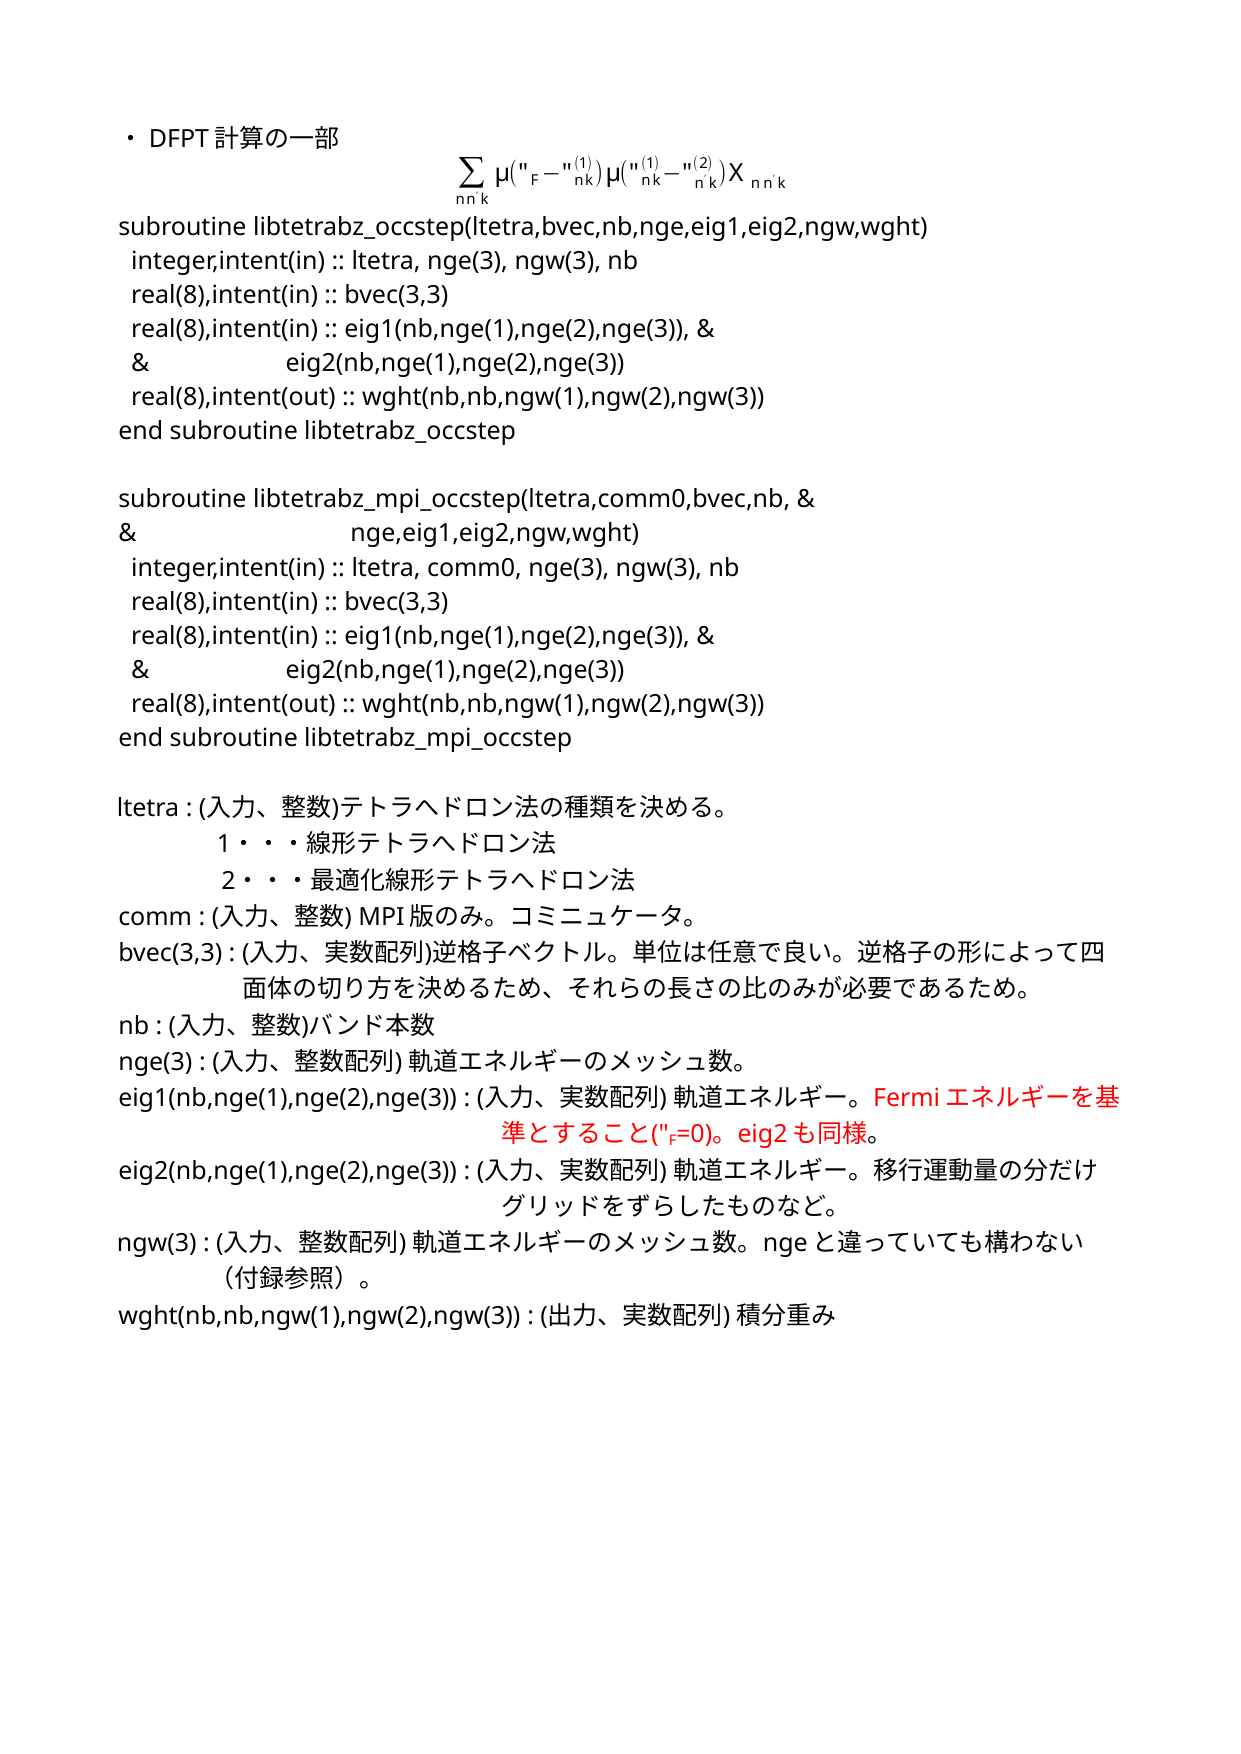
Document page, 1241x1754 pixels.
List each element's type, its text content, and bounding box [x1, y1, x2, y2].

text comm : (入力、整数) MPI版のみ。コミニュケータ。 [118, 896, 1122, 933]
text bvec(3,3) : (入力、実数配列)逆格子ベクトル。単位は任意で良い。逆格子の形によって四面体の切り方を決めるため、それらの長さの比のみが必要であるため。 [118, 933, 1122, 1005]
text & eig2(nb,nge(1),nge(2),nge(3)) [118, 345, 1122, 379]
text real(8),intent(in) :: bvec(3,3) [118, 583, 1122, 617]
text wght(nb,nb,ngw(1),ngw(2),ngw(3)) : (出力、実数配列) 積分重み [118, 1295, 1122, 1331]
text end subroutine libtetrabz_mpi_occstep [118, 719, 1122, 753]
text integer,intent(in) :: ltetra, nge(3), ngw(3), nb [118, 243, 1122, 277]
text integer,intent(in) :: ltetra, comm0, nge(3), ngw(3), nb [118, 549, 1122, 583]
text real(8),intent(in) :: eig1(nb,nge(1),nge(2),nge(3)), & [118, 617, 1122, 651]
text real(8),intent(out) :: wght(nb,nb,ngw(1),ngw(2),ngw(3)) [118, 379, 1122, 413]
text eig2(nb,nge(1),nge(2),nge(3)) : (入力、実数配列) 軌道エネルギー。移行運動量の分だけグリッドをずらしたものなど。 [118, 1150, 1122, 1223]
text ngw(3) : (入力、整数配列) 軌道エネルギーのメッシュ数。ngeと違っていても構わない（付録参照）。 [117, 1223, 1122, 1295]
text 1・・・線形テトラへドロン法 [117, 824, 1122, 860]
text end subroutine libtetrabz_occstep [118, 413, 1122, 447]
text ・ DFPT計算の一部 [118, 118, 1122, 154]
text & eig2(nb,nge(1),nge(2),nge(3)) [118, 651, 1122, 685]
text real(8),intent(out) :: wght(nb,nb,ngw(1),ngw(2),ngw(3)) [118, 685, 1122, 719]
text eig1(nb,nge(1),nge(2),nge(3)) : (入力、実数配列) 軌道エネルギー。Fermiエネルギーを基準とすること("F=0)。eig2も同様。 [118, 1078, 1122, 1150]
text nb : (入力、整数)バンド本数 [118, 1005, 1122, 1041]
text 2・・・最適化線形テトラへドロン法 [119, 860, 1122, 896]
text subroutine libtetrabz_occstep(ltetra,bvec,nb,nge,eig1,eig2,ngw,wght) [118, 208, 1122, 243]
text ltetra : (入力、整数)テトラへドロン法の種類を決める。 [117, 788, 1122, 824]
text subroutine libtetrabz_mpi_occstep(ltetra,comm0,bvec,nb, & [118, 481, 1122, 515]
text real(8),intent(in) :: eig1(nb,nge(1),nge(2),nge(3)), & [118, 311, 1122, 345]
text real(8),intent(in) :: bvec(3,3) [118, 277, 1122, 311]
text nge(3) : (入力、整数配列) 軌道エネルギーのメッシュ数。 [118, 1041, 1122, 1078]
text & nge,eig1,eig2,ngw,wght) [118, 515, 1122, 549]
